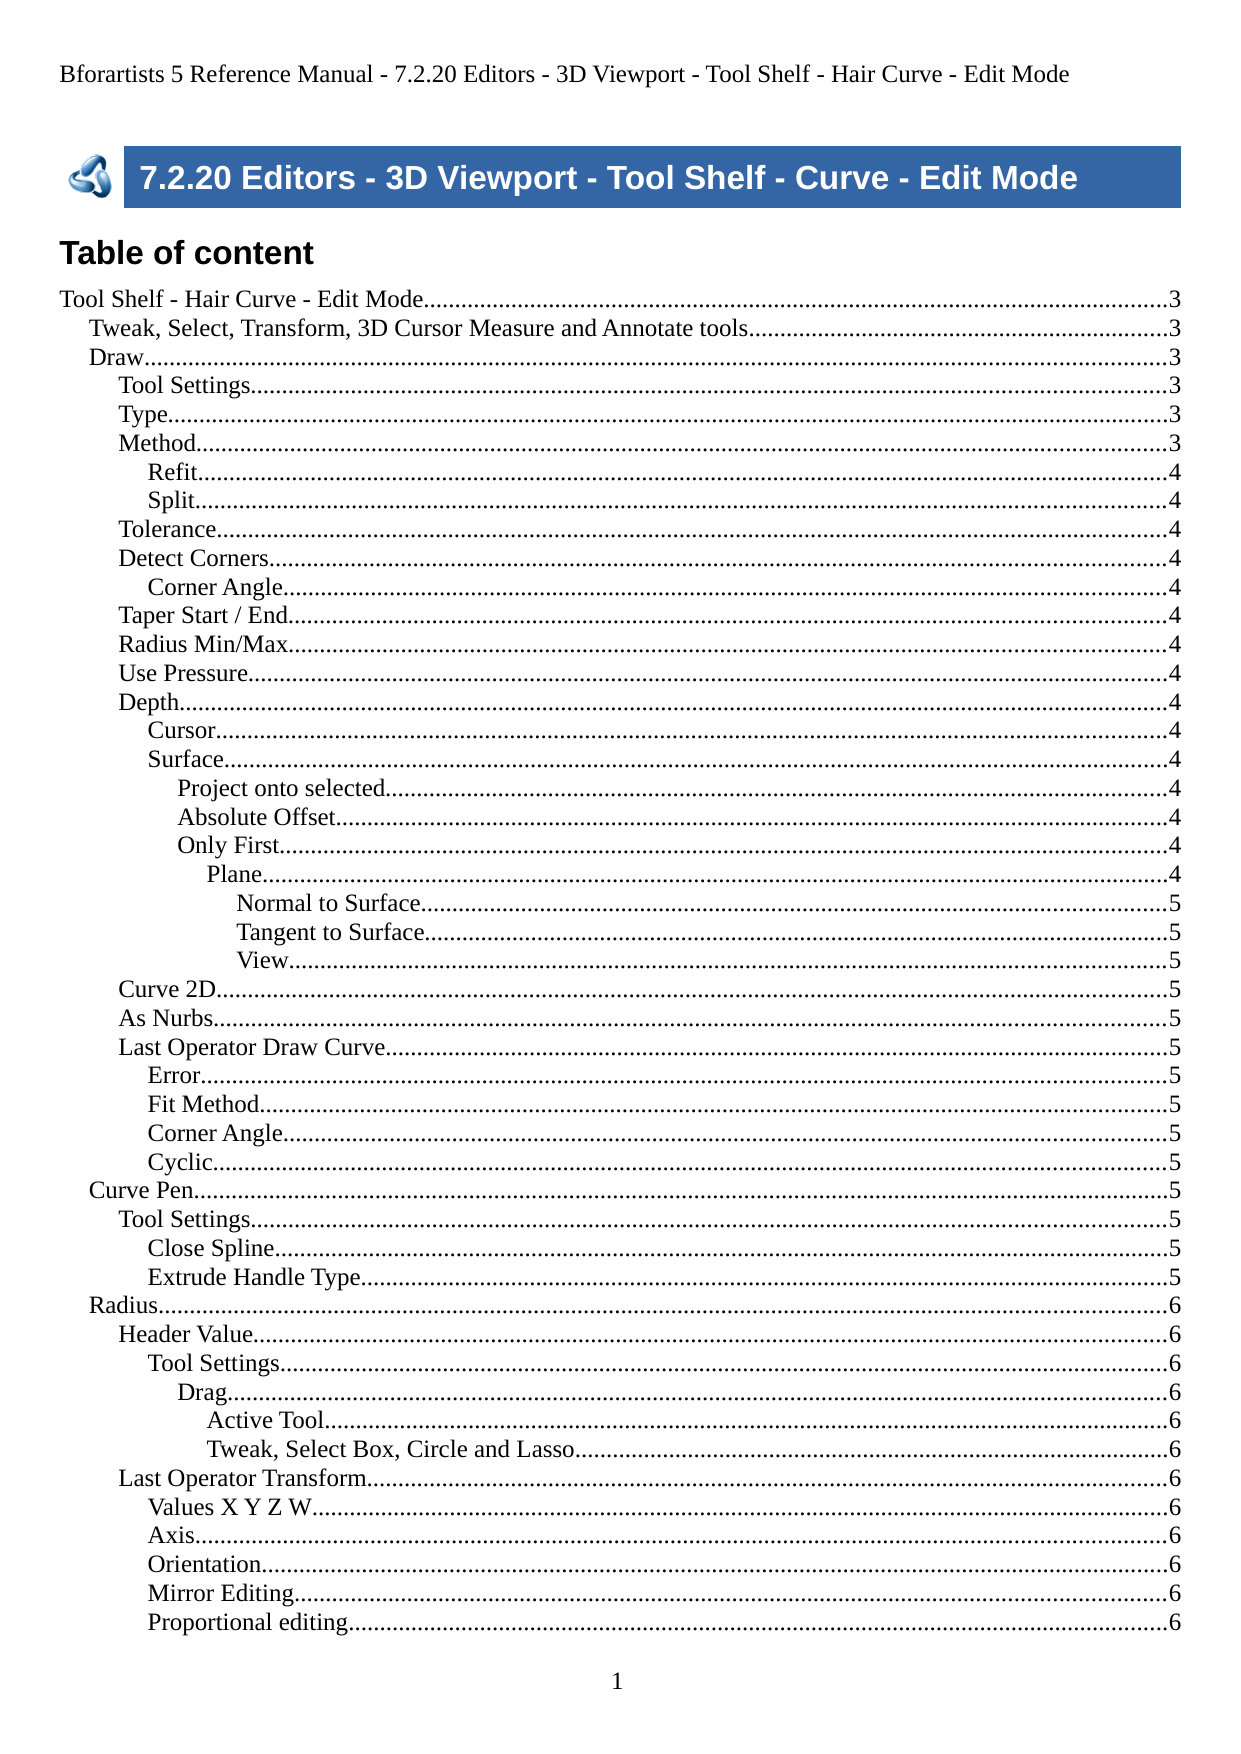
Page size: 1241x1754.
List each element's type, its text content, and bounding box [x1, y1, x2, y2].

text Tool Shelf - Hair Curve - Edit Mode 3 [59, 284, 1181, 313]
text Orientation 6 [147, 1549, 1181, 1578]
text Corner Angle 5 [147, 1118, 1181, 1147]
text Cursor 4 [147, 715, 1181, 744]
text Tool Settings 3 [118, 370, 1181, 399]
text Mirror Editing 6 [147, 1578, 1181, 1607]
text Corner Angle 4 [147, 572, 1181, 600]
text As Nurbs 5 [118, 1003, 1181, 1032]
text Last Operator Draw Curve 5 [118, 1032, 1181, 1060]
text Method 3 [118, 428, 1181, 457]
text Fit Method 5 [147, 1089, 1181, 1118]
table_header [59, 146, 124, 208]
text Use Pressure 4 [118, 658, 1181, 687]
text Tweak, Select Box, Circle and Lasso 6 [206, 1434, 1181, 1463]
text Normal to Surface 5 [236, 888, 1181, 917]
text Refit 4 [147, 457, 1181, 485]
text Header Value 6 [118, 1319, 1181, 1348]
text Tool Settings 5 [118, 1204, 1181, 1233]
text Taper Start / End 4 [118, 600, 1181, 629]
text Draw 3 [88, 342, 1181, 370]
text Radius 6 [88, 1290, 1181, 1319]
text Radius Min/Max 4 [118, 629, 1181, 658]
text Depth 4 [118, 687, 1181, 715]
text Error 5 [147, 1060, 1181, 1089]
text Curve Pen 5 [88, 1175, 1181, 1204]
text Detect Corners 4 [118, 543, 1181, 572]
text Absolute Offset 4 [177, 802, 1181, 830]
text Close Spline 5 [147, 1233, 1181, 1262]
text Tool Settings 6 [147, 1348, 1181, 1377]
text Tweak, Select, Transform, 3D Cursor Measure and Annotate tools 3 [88, 313, 1181, 342]
text Project onto selected 4 [177, 773, 1181, 802]
text View 5 [236, 945, 1181, 974]
picture [65, 152, 114, 201]
text Extrude Handle Type 5 [147, 1262, 1181, 1290]
text Type 3 [118, 399, 1181, 428]
text Plane 4 [206, 859, 1181, 888]
text Split 4 [147, 485, 1181, 514]
text Tangent to Surface 5 [236, 917, 1181, 945]
text Tolerance 4 [118, 514, 1181, 543]
text Cyclic 5 [147, 1147, 1181, 1175]
text Proportional editing 6 [147, 1607, 1181, 1635]
table_header 7.2.20 Editors - 3D Viewport - Tool Shelf - Curve - Edit Mode [124, 146, 1181, 208]
text Active Tool 6 [206, 1405, 1181, 1434]
text Drag 6 [177, 1377, 1181, 1405]
text Only First 4 [177, 830, 1181, 859]
text Curve 2D 5 [118, 974, 1181, 1003]
text Axis 6 [147, 1520, 1181, 1549]
text Values X Y Z W 6 [147, 1492, 1181, 1520]
subtitle Table of content [59, 233, 1181, 272]
text Last Operator Transform 6 [118, 1463, 1181, 1492]
text Surface 4 [147, 744, 1181, 773]
